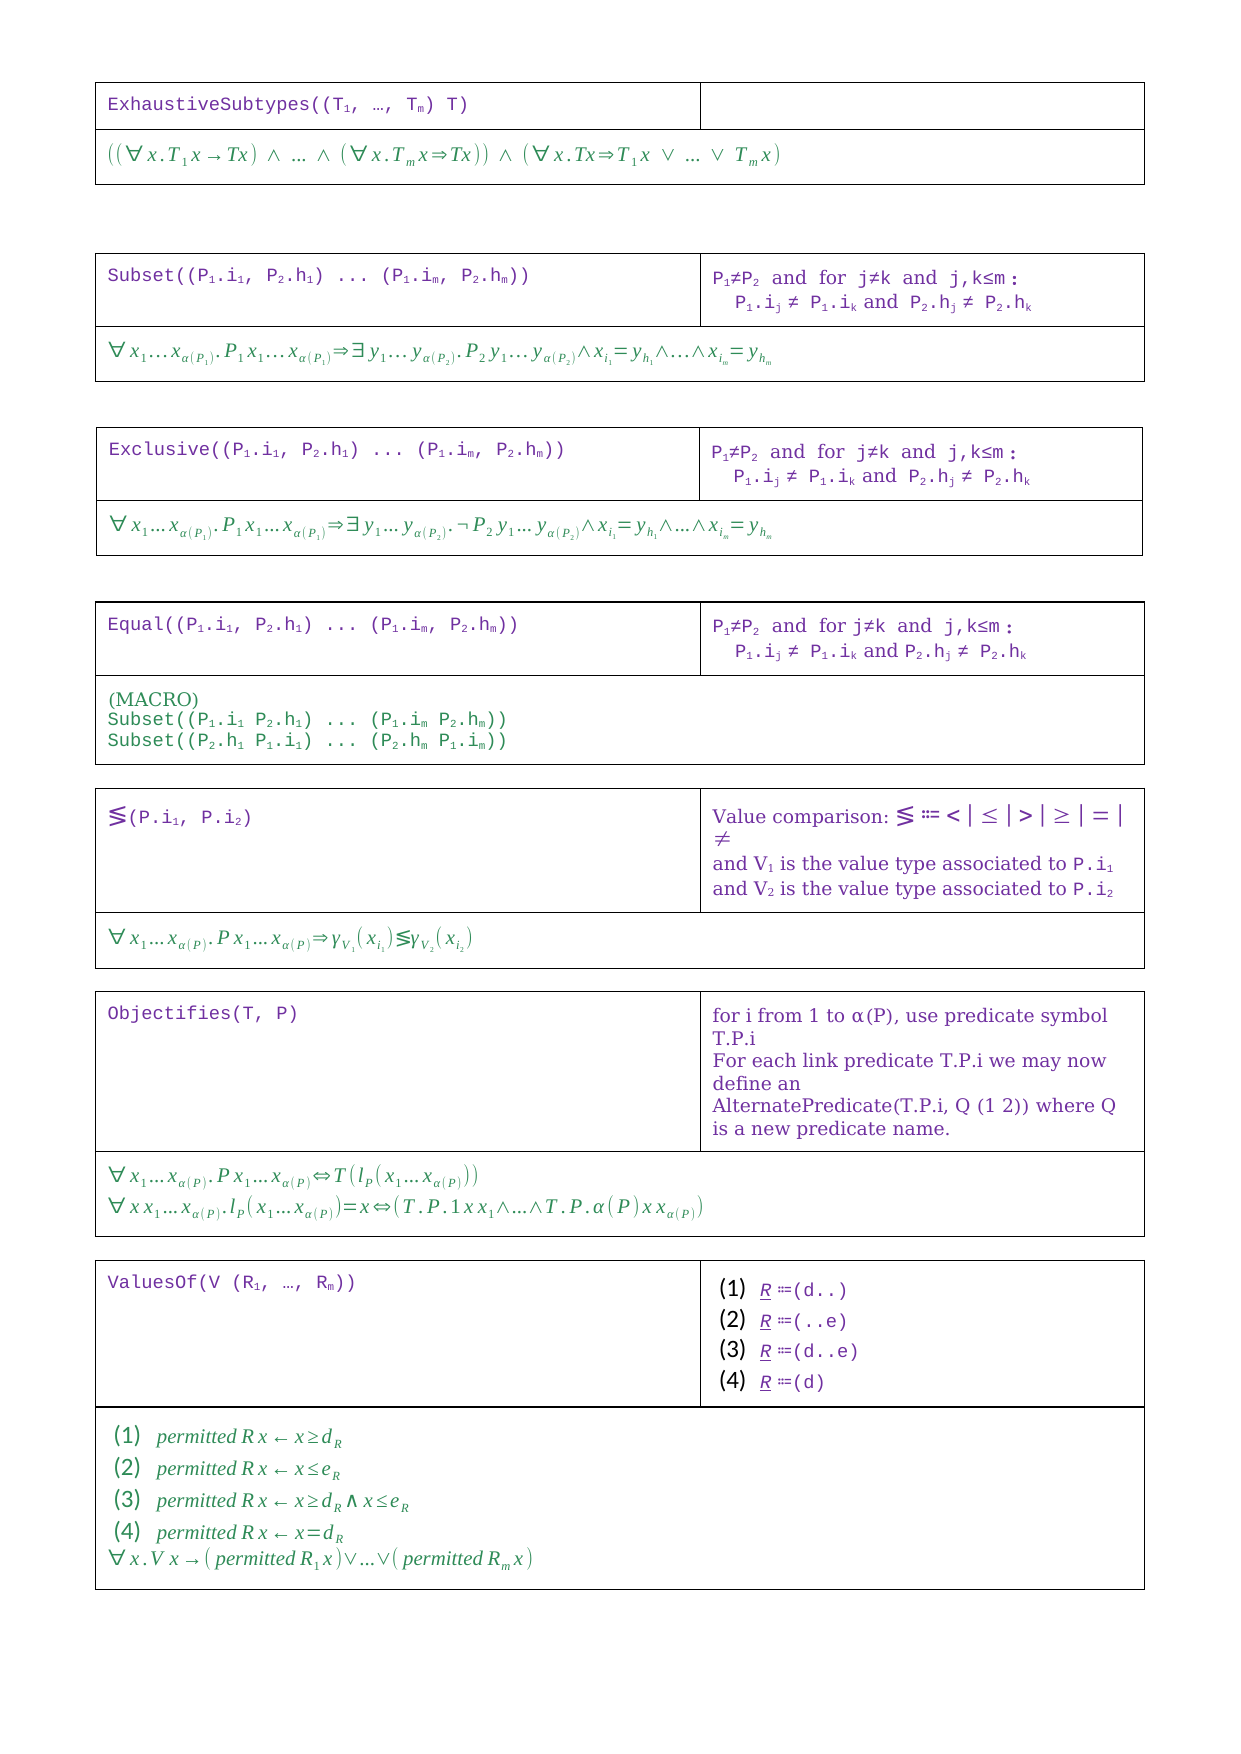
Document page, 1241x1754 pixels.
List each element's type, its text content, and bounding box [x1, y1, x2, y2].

table_header [701, 83, 1144, 129]
table_header ExhaustiveSubtypes((T1, …, Tm) T) [96, 83, 700, 129]
table_cell [96, 913, 1144, 967]
table_header P1≠P2 and for j≠k and j,k≤m : P1.ij ≠ P1.ik and P2.hj ≠ P2.hk [701, 603, 1144, 674]
table_header Equal((P1.i1, P2.h1) ... (P1.im, P2.hm)) [96, 603, 700, 674]
table_cell [97, 501, 1142, 555]
table_header Exclusive((P1.i1, P2.h1) ... (P1.im, P2.hm)) [97, 428, 699, 500]
table_header Subset((P1.i1, P2.h1) ... (P1.im, P2.hm)) [96, 254, 700, 326]
table_header R ⩴(d..) R ⩴(..e) R ⩴(d..e) R ⩴(d) [701, 1261, 1144, 1406]
table_header P1≠P2 and for j≠k and j,k≤m : P1.ij ≠ P1.ik and P2.hj ≠ P2.hk [700, 428, 1142, 500]
table_header P1≠P2 and for j≠k and j,k≤m : P1.ij ≠ P1.ik and P2.hj ≠ P2.hk [701, 254, 1144, 326]
table_cell [96, 1408, 1144, 1589]
table_cell (MACRO) Subset((P1.i1 P2.h1) ... (P1.im P2.hm)) Subset((P2.h1 P1.i1) ... (P2.hm P1.im)) [96, 676, 1144, 764]
table_header ≶(P.i1, P.i2) [96, 789, 700, 912]
table_header Objectifies(T, P) [96, 992, 700, 1151]
table_cell [96, 130, 1144, 184]
table_cell [96, 327, 1144, 381]
table_header Value comparison: ≶ ⩴  |  |  |  |  |  and V1 is the value type associated to P.i1 and V2 is the value type associated to P.i2 [701, 789, 1144, 912]
table_header ValuesOf(V (R1, …, Rm)) [96, 1261, 700, 1406]
table_header for i from 1 to α(P), use predicate symbol T.P.i For each link predicate T.P.i we may now define an AlternatePredicate(T.P.i, Q (1 2)) where Q is a new predicate name. [701, 992, 1144, 1151]
table_cell [96, 1152, 1144, 1236]
